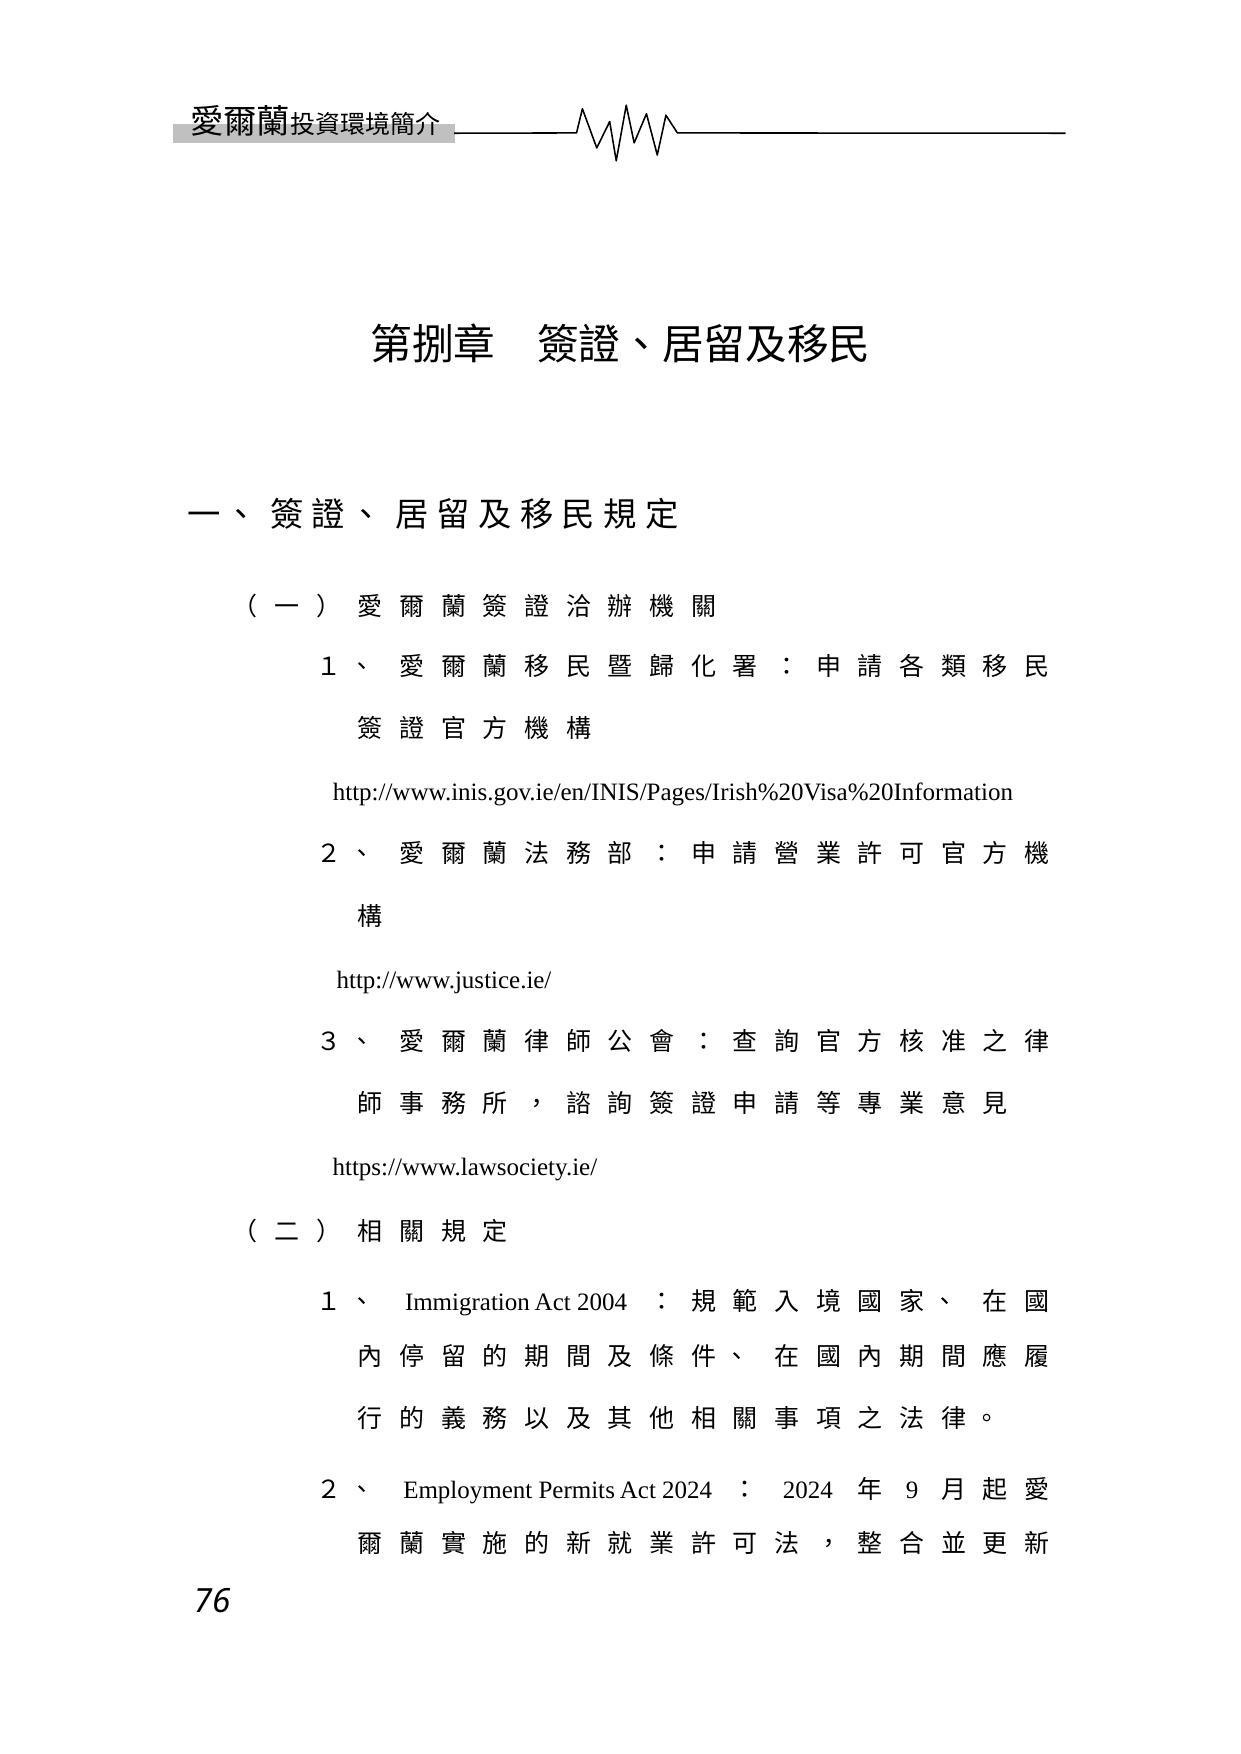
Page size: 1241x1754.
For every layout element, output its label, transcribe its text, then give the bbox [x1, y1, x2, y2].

text （二）相關規定 [207, 1188, 1058, 1250]
text （一）愛爾蘭簽證洽辦機關 [207, 563, 1058, 625]
text http://www.inis.gov.ie/en/INIS/Pages/Irish%20Visa%20Information [281, 750, 1058, 813]
text 第捌章 簽證、居留及移民 [183, 304, 1058, 366]
text http://www.justice.ie/ [281, 938, 1058, 1000]
text ３、愛爾蘭律師公會：查詢官方核准之律師事務所，諮詢簽證申請等專業意見 [281, 1000, 1058, 1125]
text 一、簽證、居留及移民規定 [183, 473, 1058, 536]
text １、愛爾蘭移民暨歸化署：申請各類移民簽證官方機構 [281, 625, 1058, 750]
text ２、Employment Permits Act 2024：2024年9月起愛爾蘭實施的新就業許可法，整合並更新 [281, 1438, 1058, 1563]
text https://www.lawsociety.ie/ [281, 1125, 1058, 1188]
text ２、愛爾蘭法務部：申請營業許可官方機構 [281, 813, 1058, 938]
text １、Immigration Act 2004：規範入境國家、在國內停留的期間及條件、在國內期間應履行的義務以及其他相關事項之法律。 [281, 1250, 1058, 1438]
